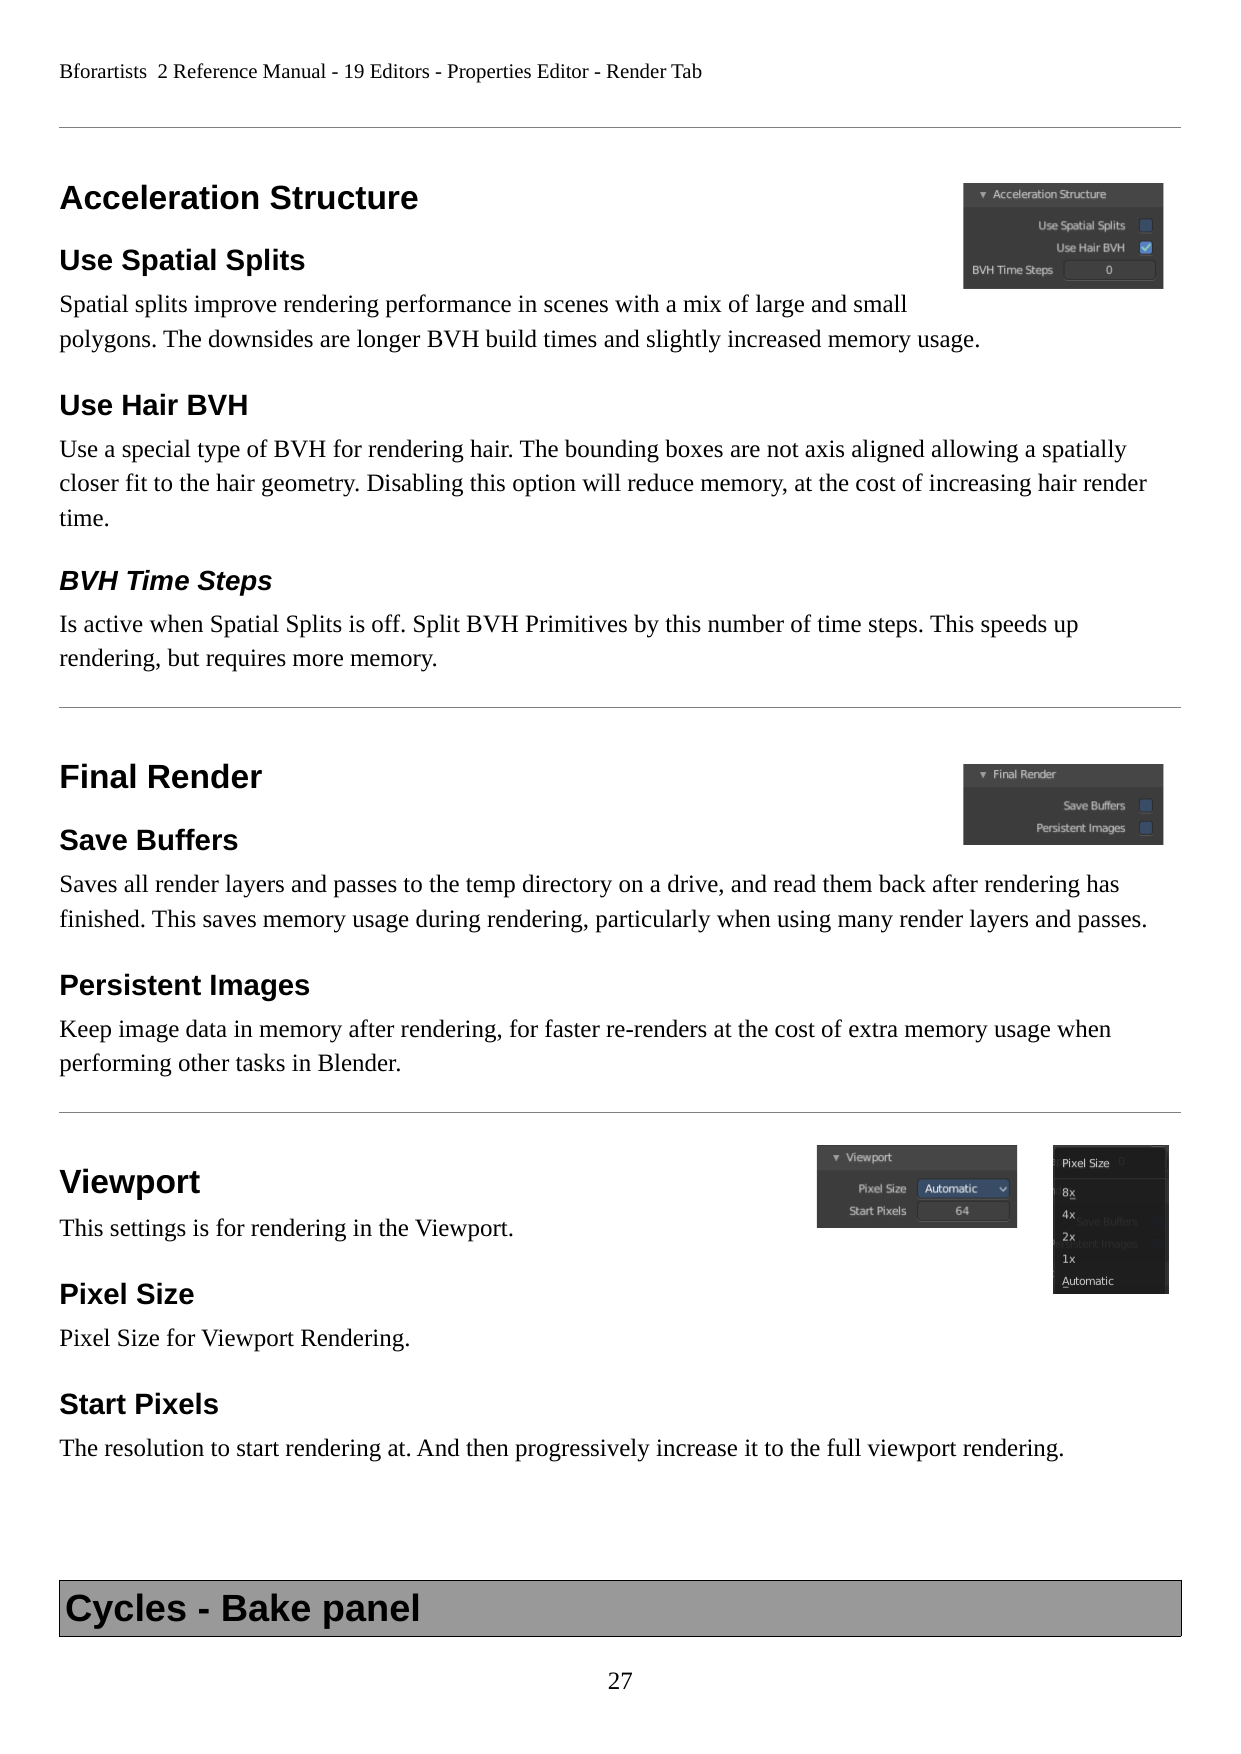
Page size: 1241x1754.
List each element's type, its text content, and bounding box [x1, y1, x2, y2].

picture [1053, 1145, 1169, 1294]
subtitle Persistent Images [59, 967, 1181, 1001]
text This settings is for rendering in the Viewport. [59, 1213, 1053, 1242]
text The resolution to start rendering at. And then progressively increase it to the full viewport rendering. [59, 1433, 1181, 1462]
subtitle [1164, 243, 1181, 277]
text Pixel Size for Viewport Rendering. [59, 1323, 1181, 1352]
text Is active when Spatial Splits is off. Split BVH Primitives by this number of time steps. This speeds up rendering, but requires more memory. [59, 609, 1181, 672]
subtitle Viewport [59, 1162, 816, 1201]
subtitle Start Pixels [59, 1387, 1181, 1421]
subtitle Pixel Size [59, 1277, 1181, 1311]
subtitle Final Render [59, 757, 1181, 796]
picture [963, 764, 1164, 845]
subtitle [1169, 1162, 1181, 1201]
text Keep image data in memory after rendering, for faster re-renders at the cost of extra memory usage when performing other tasks in Blender. [59, 1014, 1181, 1077]
subtitle Use Hair BVH [59, 388, 1181, 421]
picture [963, 183, 1164, 289]
text Spatial splits improve rendering performance in scenes with a mix of large and small polygons. The downsides are longer BVH build times and slightly increased memory usage. [59, 289, 1181, 353]
subtitle Save Buffers [59, 823, 1181, 857]
subtitle [1018, 1162, 1053, 1201]
picture [816, 1145, 1018, 1228]
subtitle Use Spatial Splits [59, 243, 963, 277]
subtitle Acceleration Structure [59, 178, 1181, 216]
text Use a special type of BVH for rendering hair. The bounding boxes are not axis aligned allowing a spatially closer fit to the hair geometry. Disabling this option will reduce memory, at the cost of increasing hair render time. [59, 434, 1181, 532]
subtitle BVH Time Steps [59, 564, 1181, 596]
table_header Cycles - Bake panel [60, 1581, 1181, 1636]
text Saves all render layers and passes to the temp directory on a drive, and read them back after rendering has finished. This saves memory usage during rendering, particularly when using many render layers and passes. [59, 869, 1181, 933]
